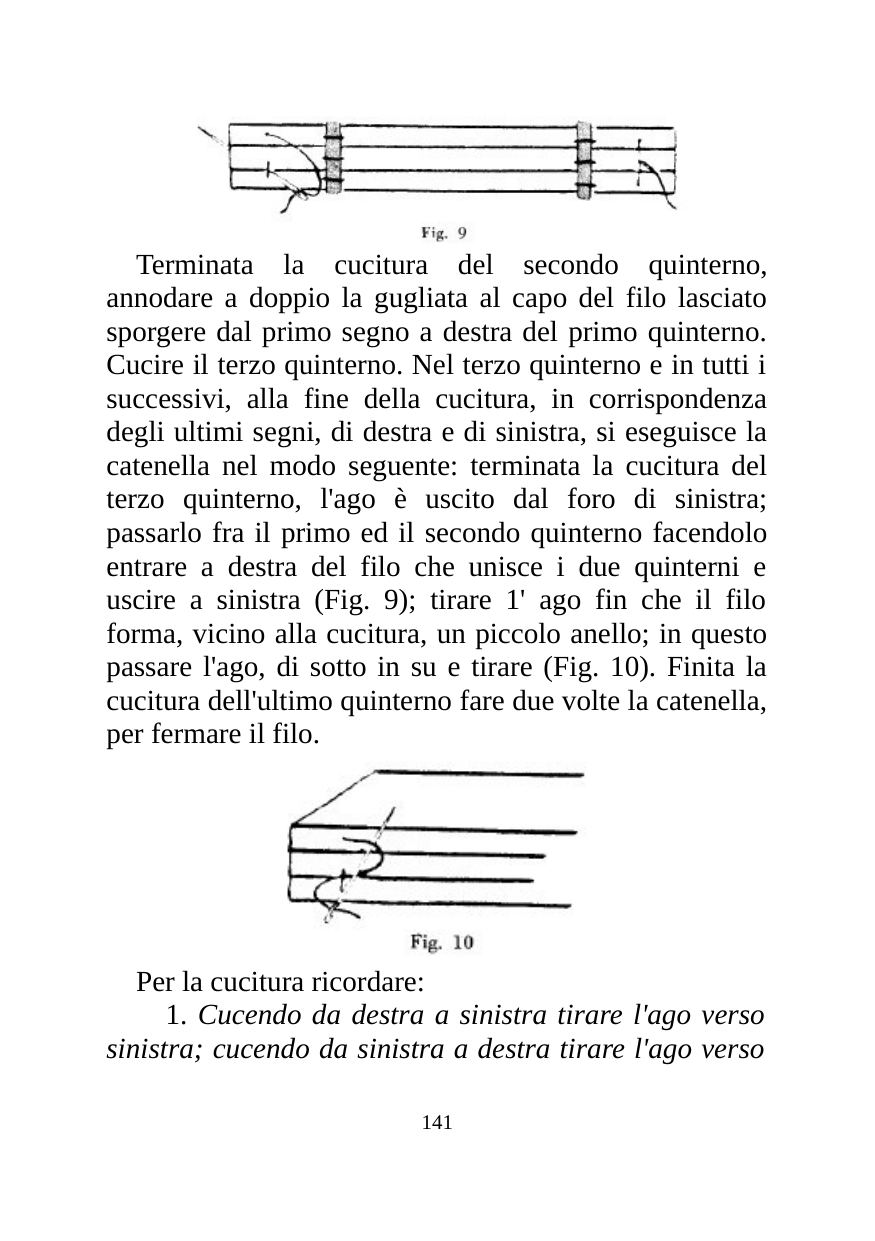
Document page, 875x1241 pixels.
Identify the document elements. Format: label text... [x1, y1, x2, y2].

text 1. Cucendo da destra a sinistra tirare l'ago verso sinistra; cucendo da sinistra a destra tirare l'ago verso [106, 997, 768, 1064]
text Terminata la cucitura del secondo quinterno, annodare a doppio la gugliata al capo del filo lasciato sporgere dal primo segno a destra del primo quinterno. Cucire il terzo quinterno. Nel terzo quinterno e in tutti i successivi, alla fine della cucitura, in corrispondenza degli ultimi segni, di destra e di sinistra, si eseguisce la catenella nel modo seguente: terminata la cucitura del terzo quinterno, l'ago è uscito dal foro di sinistra; passarlo fra il primo ed il secondo quinterno facendolo entrare a destra del filo che unisce i due quinterni e uscire a sinistra (Fig. 9); tirare 1' ago fin che il filo forma, vicino alla cucitura, un piccolo anello; in questo passare l'ago, di sotto in su e tirare (Fig. 10). Finita la cucitura dell'ultimo quinterno fare due volte la catenella, per fermare il filo. [106, 106, 768, 750]
picture [275, 750, 599, 964]
picture [186, 106, 688, 247]
text Per la cucitura ricordare: [106, 964, 768, 997]
